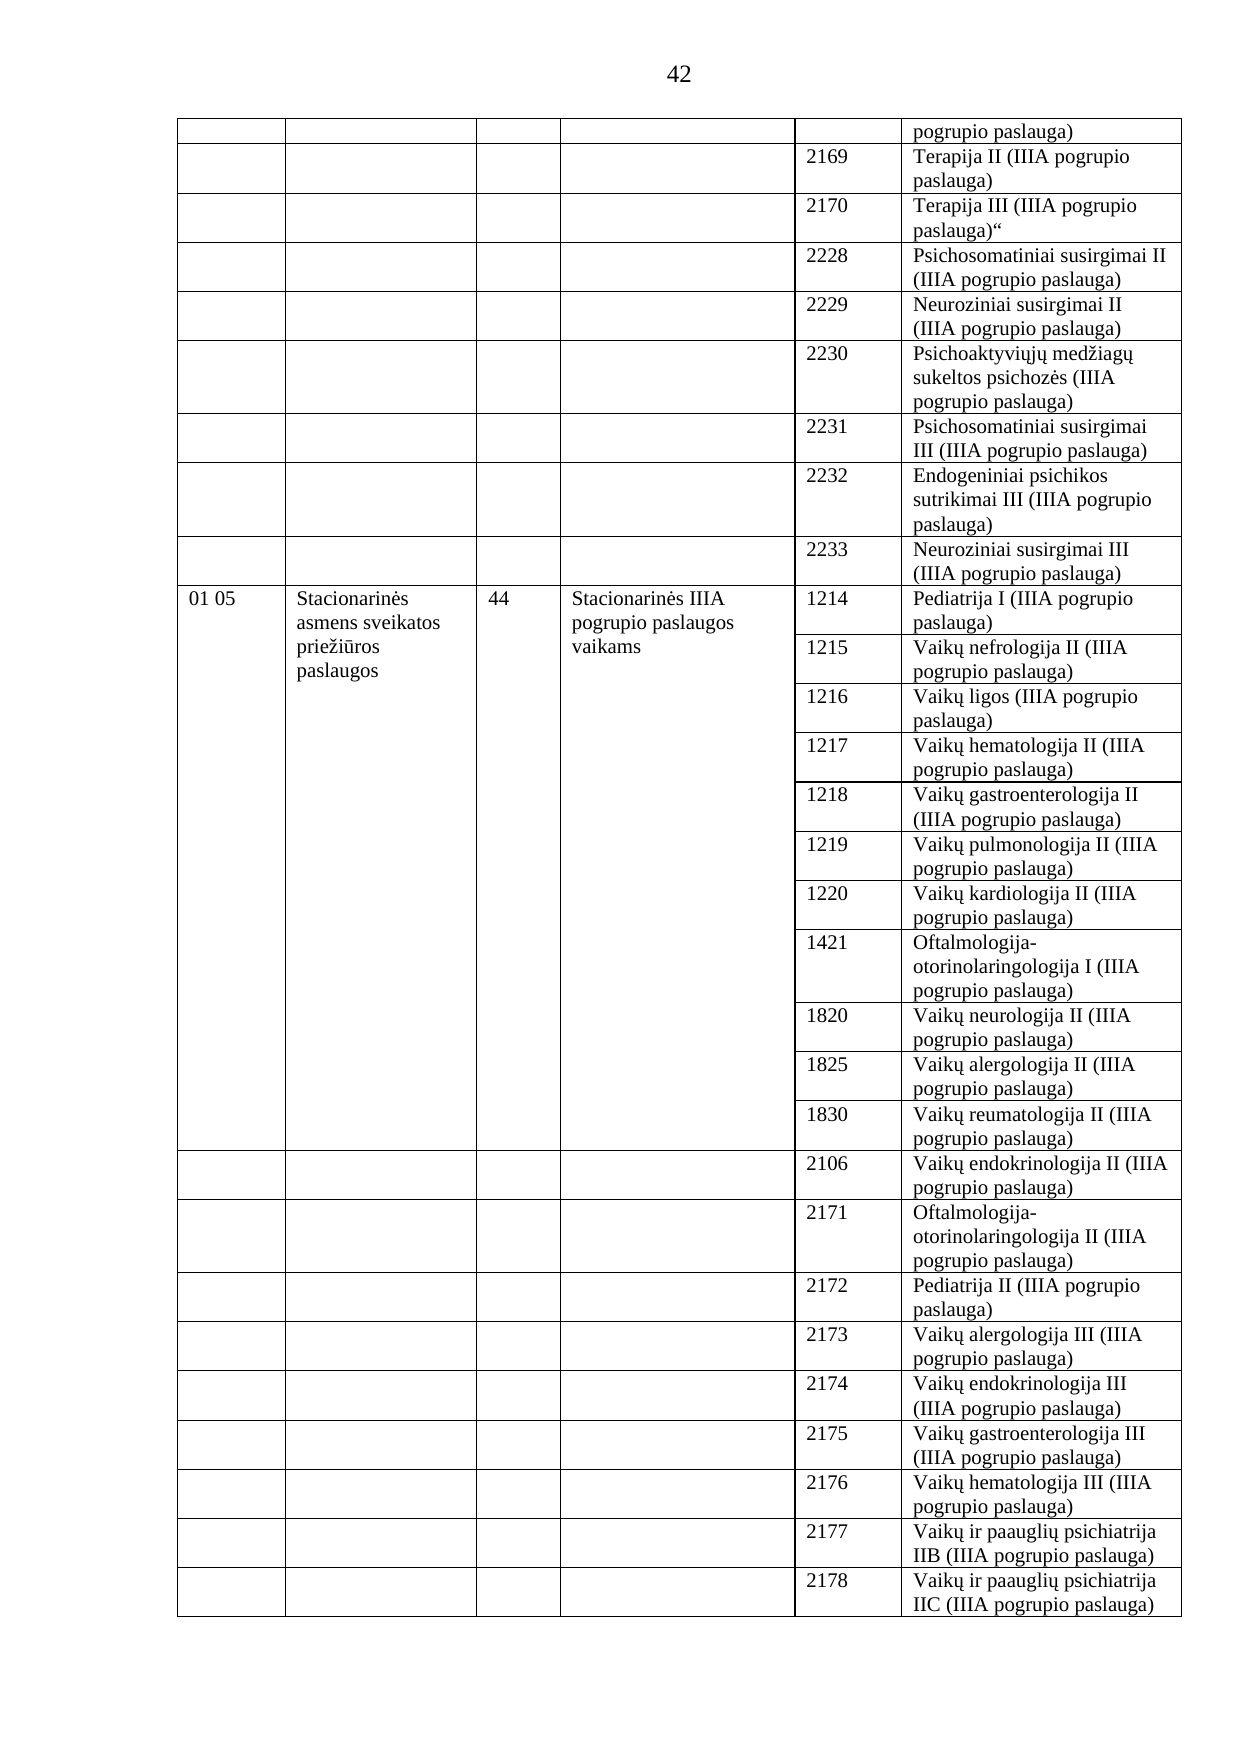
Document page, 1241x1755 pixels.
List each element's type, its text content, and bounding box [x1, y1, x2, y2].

table_cell Neuroziniai susirgimai III (IIIA pogrupio paslauga) [902, 537, 1181, 585]
table_cell [477, 341, 560, 413]
table_cell 1219 [796, 832, 901, 880]
table_cell Psichosomatiniai susirgimai II (IIIA pogrupio paslauga) [902, 243, 1181, 291]
table_cell Oftalmologija-otorinolaringologija I (IIIA pogrupio paslauga) [902, 930, 1181, 1002]
table_cell [178, 1151, 285, 1199]
table_cell Stacionarinės asmens sveikatos priežiūros paslaugos [286, 586, 476, 1149]
table_cell [477, 1470, 560, 1518]
table_cell Vaikų alergologija II (IIIA pogrupio paslauga) [902, 1052, 1181, 1100]
table_cell [178, 1421, 285, 1469]
table_cell 01 05 [178, 586, 285, 1149]
table_cell [286, 1470, 476, 1518]
table_cell [178, 1273, 285, 1321]
table_cell [286, 119, 476, 143]
table_cell [477, 1568, 560, 1616]
table_cell [561, 119, 794, 143]
table_cell [561, 292, 794, 340]
table_cell 2232 [796, 463, 901, 536]
table_cell Vaikų hematologija II (IIIA pogrupio paslauga) [902, 733, 1181, 781]
table_cell Stacionarinės IIIA pogrupio paslaugos vaikams [561, 586, 794, 1149]
table_cell Psichosomatiniai susirgimai III (IIIA pogrupio paslauga) [902, 414, 1181, 462]
table_cell Endogeniniai psichikos sutrikimai III (IIIA pogrupio paslauga) [902, 463, 1181, 536]
table_cell 2231 [796, 414, 901, 462]
table_cell [561, 1200, 794, 1272]
table_cell 1215 [796, 635, 901, 683]
table_cell Terapija II (IIIA pogrupio paslauga) [902, 144, 1181, 192]
table_cell 44 [477, 586, 560, 1149]
table_cell 2170 [796, 194, 901, 242]
table_cell [561, 1470, 794, 1518]
table_cell [286, 1151, 476, 1199]
table_cell 2169 [796, 144, 901, 192]
table_cell [477, 1200, 560, 1272]
table_cell [286, 341, 476, 413]
table_cell [178, 463, 285, 536]
table_cell 1220 [796, 881, 901, 929]
table_cell 2178 [796, 1568, 901, 1616]
table_cell [477, 119, 560, 143]
table_cell 1830 [796, 1101, 901, 1149]
table_cell [286, 1568, 476, 1616]
table_cell [477, 1421, 560, 1469]
table_cell [178, 194, 285, 242]
table_cell [286, 463, 476, 536]
table_cell [286, 1421, 476, 1469]
table_cell 1421 [796, 930, 901, 1002]
table_cell 1825 [796, 1052, 901, 1100]
table_cell [178, 243, 285, 291]
table_cell [477, 144, 560, 192]
table_cell Vaikų reumatologija II (IIIA pogrupio paslauga) [902, 1101, 1181, 1149]
table_cell Vaikų ligos (IIIA pogrupio paslauga) [902, 684, 1181, 732]
table_cell 2106 [796, 1151, 901, 1199]
table_cell [561, 537, 794, 585]
table_cell Oftalmologija-otorinolaringologija II (IIIA pogrupio paslauga) [902, 1200, 1181, 1272]
table_cell [178, 119, 285, 143]
table_cell [477, 463, 560, 536]
table_cell 2228 [796, 243, 901, 291]
table_cell [561, 1568, 794, 1616]
table_cell 1218 [796, 783, 901, 831]
table_cell [477, 537, 560, 585]
table_cell [561, 1371, 794, 1419]
table_cell [178, 1322, 285, 1370]
table_cell [477, 194, 560, 242]
table_cell [286, 1273, 476, 1321]
table_cell [477, 292, 560, 340]
table_cell [286, 414, 476, 462]
table_cell [477, 1273, 560, 1321]
table_cell Vaikų kardiologija II (IIIA pogrupio paslauga) [902, 881, 1181, 929]
table_cell Pediatrija II (IIIA pogrupio paslauga) [902, 1273, 1181, 1321]
table_cell 2177 [796, 1519, 901, 1567]
table_cell [178, 537, 285, 585]
table_cell [178, 1568, 285, 1616]
table_cell pogrupio paslauga) [902, 119, 1181, 143]
table_cell Psichoaktyviųjų medžiagų sukeltos psichozės (IIIA pogrupio paslauga) [902, 341, 1181, 413]
table_cell [561, 414, 794, 462]
table_cell 2175 [796, 1421, 901, 1469]
table_cell [178, 1519, 285, 1567]
table_cell [561, 1322, 794, 1370]
table_cell 2176 [796, 1470, 901, 1518]
table_cell 2230 [796, 341, 901, 413]
table_cell 1216 [796, 684, 901, 732]
table_cell [796, 119, 901, 143]
table_cell Vaikų hematologija III (IIIA pogrupio paslauga) [902, 1470, 1181, 1518]
table_cell [477, 1322, 560, 1370]
table_cell Vaikų alergologija III (IIIA pogrupio paslauga) [902, 1322, 1181, 1370]
table_cell [286, 144, 476, 192]
table_cell 2171 [796, 1200, 901, 1272]
table_cell Vaikų nefrologija II (IIIA pogrupio paslauga) [902, 635, 1181, 683]
table_cell [477, 414, 560, 462]
table_cell Vaikų pulmonologija II (IIIA pogrupio paslauga) [902, 832, 1181, 880]
table_cell [561, 144, 794, 192]
table_cell [561, 243, 794, 291]
table_cell [561, 1421, 794, 1469]
table_cell Pediatrija I (IIIA pogrupio paslauga) [902, 586, 1181, 634]
table_cell [178, 1371, 285, 1419]
table_cell [286, 292, 476, 340]
table_cell [178, 341, 285, 413]
table_cell [286, 1322, 476, 1370]
table_cell Neuroziniai susirgimai II (IIIA pogrupio paslauga) [902, 292, 1181, 340]
table_cell [477, 1519, 560, 1567]
table_cell [178, 1470, 285, 1518]
table_cell [178, 144, 285, 192]
table_cell 2174 [796, 1371, 901, 1419]
table_cell 2229 [796, 292, 901, 340]
table_cell 2173 [796, 1322, 901, 1370]
table_cell Vaikų ir paauglių psichiatrija IIC (IIIA pogrupio paslauga) [902, 1568, 1181, 1616]
table_cell [561, 1273, 794, 1321]
table_cell [286, 537, 476, 585]
table_cell Vaikų neurologija II (IIIA pogrupio paslauga) [902, 1003, 1181, 1051]
table_cell [286, 194, 476, 242]
table_cell [286, 1371, 476, 1419]
table_cell 1820 [796, 1003, 901, 1051]
table_cell [178, 1200, 285, 1272]
table_cell Vaikų ir paauglių psichiatrija IIB (IIIA pogrupio paslauga) [902, 1519, 1181, 1567]
table_cell [286, 243, 476, 291]
table_cell Vaikų gastroenterologija II (IIIA pogrupio paslauga) [902, 783, 1181, 831]
table_cell [178, 414, 285, 462]
table_cell 2172 [796, 1273, 901, 1321]
table_cell [477, 1151, 560, 1199]
table_cell [477, 1371, 560, 1419]
table_cell 1217 [796, 733, 901, 781]
table_cell [178, 292, 285, 340]
table_cell [561, 1519, 794, 1567]
table_cell [561, 463, 794, 536]
table_cell 2233 [796, 537, 901, 585]
table_cell Vaikų endokrinologija II (IIIA pogrupio paslauga) [902, 1151, 1181, 1199]
table_cell Terapija III (IIIA pogrupio paslauga)“ [902, 194, 1181, 242]
table_cell [286, 1519, 476, 1567]
table_cell 1214 [796, 586, 901, 634]
table_cell [286, 1200, 476, 1272]
table_cell Vaikų gastroenterologija III (IIIA pogrupio paslauga) [902, 1421, 1181, 1469]
table_cell [561, 1151, 794, 1199]
table_cell Vaikų endokrinologija III (IIIA pogrupio paslauga) [902, 1371, 1181, 1419]
table_cell [561, 341, 794, 413]
table_cell [477, 243, 560, 291]
table_cell [561, 194, 794, 242]
